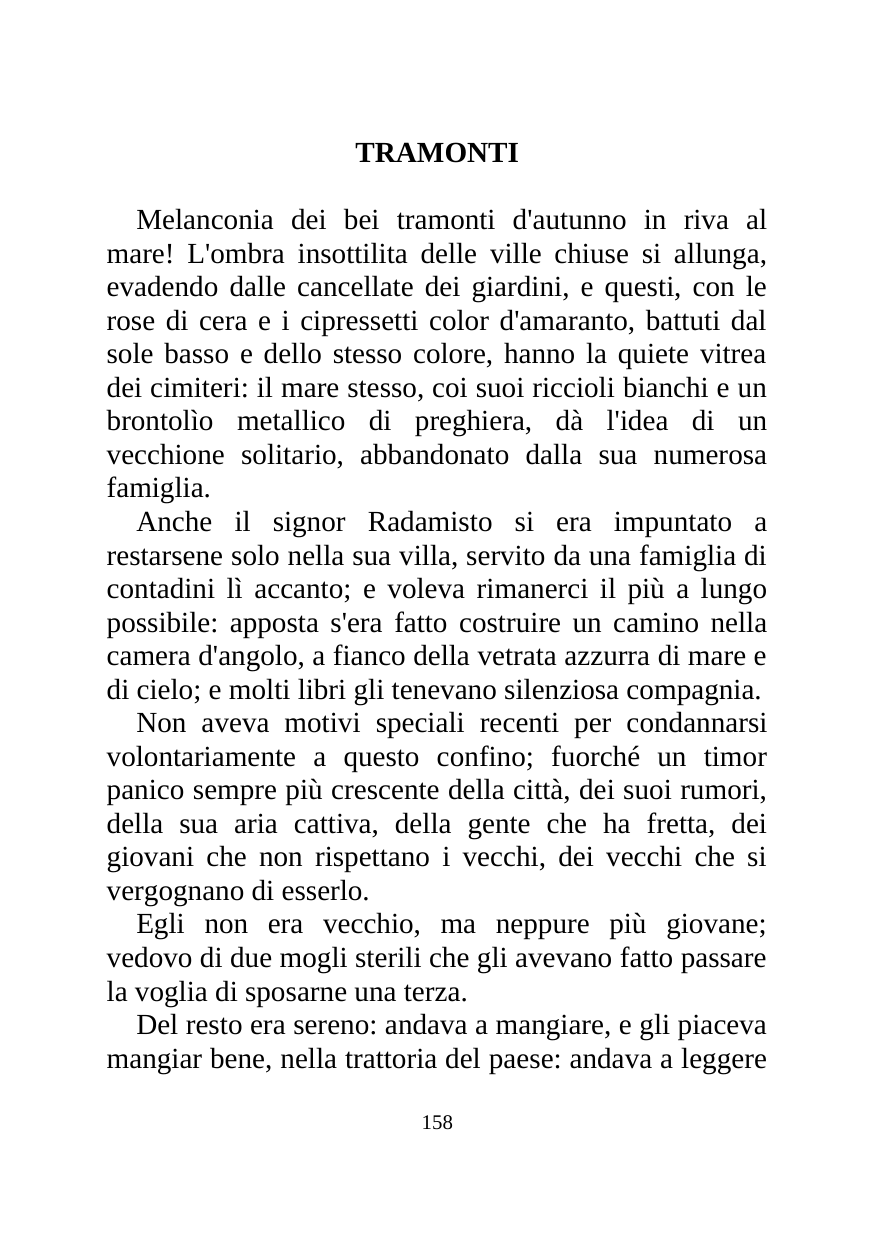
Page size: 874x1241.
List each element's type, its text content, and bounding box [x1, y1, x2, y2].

text Egli non era vecchio, ma neppure più giovane; vedovo di due mogli sterili che gli avevano fatto passare la voglia di sposarne una terza. [106, 907, 768, 1007]
text Anche il signor Radamisto si era impuntato a restarsene solo nella sua villa, servito da una famiglia di contadini lì accanto; e voleva rimanerci il più a lungo possibile: apposta s'era fatto costruire un camino nella camera d'angolo, a fianco della vetrata azzurra di mare e di cielo; e molti libri gli tenevano silenziosa compagnia. [106, 504, 768, 705]
text Non aveva motivi speciali recenti per condannarsi volontariamente a questo confino; fuorché un timor panico sempre più crescente della città, dei suoi rumori, della sua aria cattiva, della gente che ha fretta, dei giovani che non rispettano i vecchi, dei vecchi che si vergognano di esserlo. [106, 705, 768, 907]
text Del resto era sereno: andava a mangiare, e gli piaceva mangiar bene, nella trattoria del paese: andava a leggere [106, 1007, 768, 1074]
text Melanconia dei bei tramonti d'autunno in riva al mare! L'ombra insottilita delle ville chiuse si allunga, evadendo dalle cancellate dei giardini, e questi, con le rose di cera e i cipressetti color d'amaranto, battuti dal sole basso e dello stesso colore, hanno la quiete vitrea dei cimiteri: il mare stesso, coi suoi riccioli bianchi e un brontolìo metallico di preghiera, dà l'idea di un vecchione solitario, abbandonato dalla sua numerosa famiglia. [106, 202, 768, 504]
text TRAMONTI [106, 135, 768, 169]
